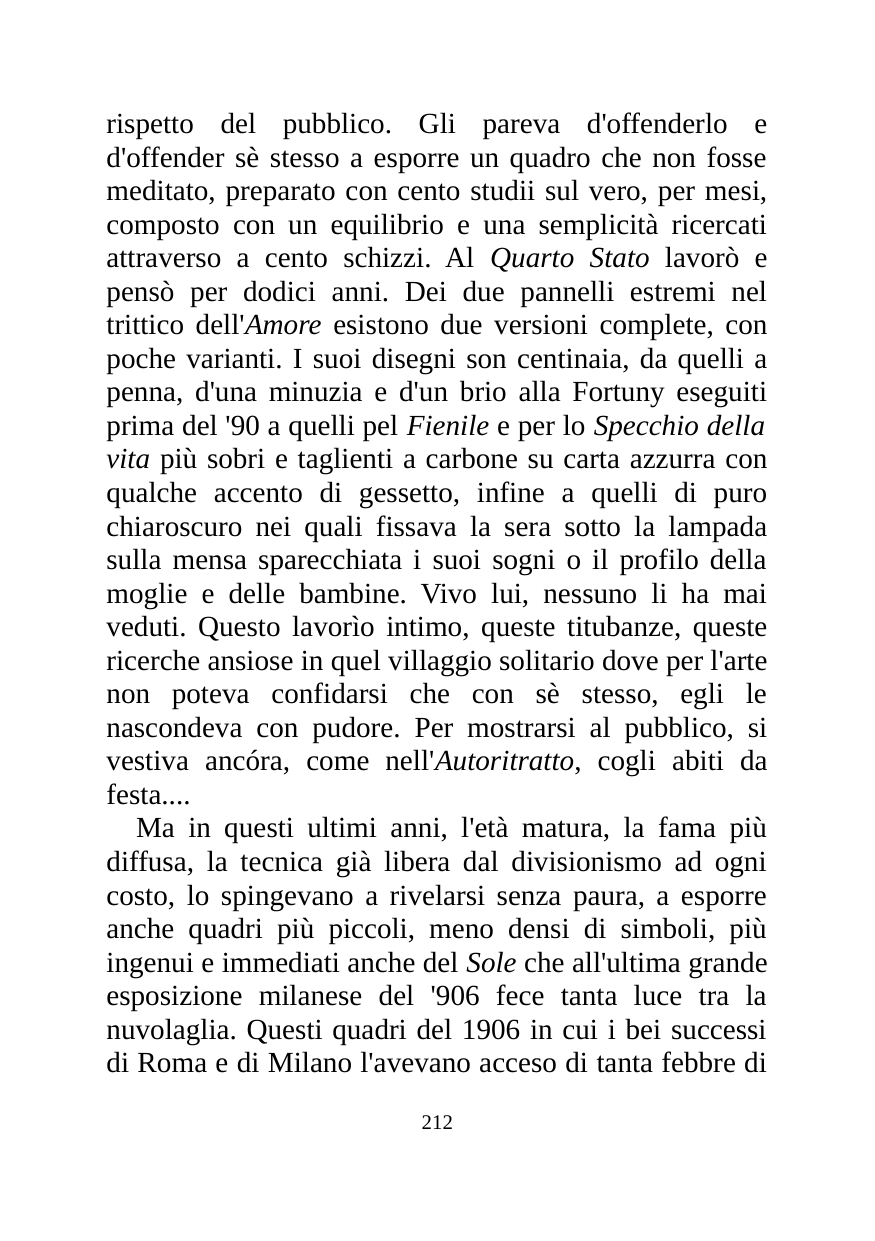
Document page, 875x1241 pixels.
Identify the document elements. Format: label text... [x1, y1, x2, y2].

text rispetto del pubblico. Gli pareva d'offenderlo e d'offender sè stesso a esporre un quadro che non fosse meditato, preparato con cento studii sul vero, per mesi, composto con un equilibrio e una semplicità ricercati attraverso a cento schizzi. Al Quarto Stato lavorò e pensò per dodici anni. Dei due pannelli estremi nel trittico dell'Amore esistono due versioni complete, con poche varianti. I suoi disegni son centinaia, da quelli a penna, d'una minuzia e d'un brio alla Fortuny eseguiti prima del '90 a quelli pel Fienile e per lo Specchio della vita più sobri e taglienti a carbone su carta azzurra con qualche accento di gessetto, infine a quelli di puro chiaroscuro nei quali fissava la sera sotto la lampada sulla mensa sparecchiata i suoi sogni o il profilo della moglie e delle bambine. Vivo lui, nessuno li ha mai veduti. Questo lavorìo intimo, queste titubanze, queste ricerche ansiose in quel villaggio solitario dove per l'arte non poteva confidarsi che con sè stesso, egli le nascondeva con pudore. Per mostrarsi al pubblico, si vestiva ancóra, come nell'Autoritratto, cogli abiti da festa.... [106, 106, 768, 811]
text Ma in questi ultimi anni, l'età matura, la fama più diffusa, la tecnica già libera dal divisionismo ad ogni costo, lo spingevano a rivelarsi senza paura, a esporre anche quadri più piccoli, meno densi di simboli, più ingenui e immediati anche del Sole che all'ultima grande esposizione milanese del '906 fece tanta luce tra la nuvolaglia. Questi quadri del 1906 in cui i bei successi di Roma e di Milano l'avevano acceso di tanta febbre di [106, 811, 768, 1079]
